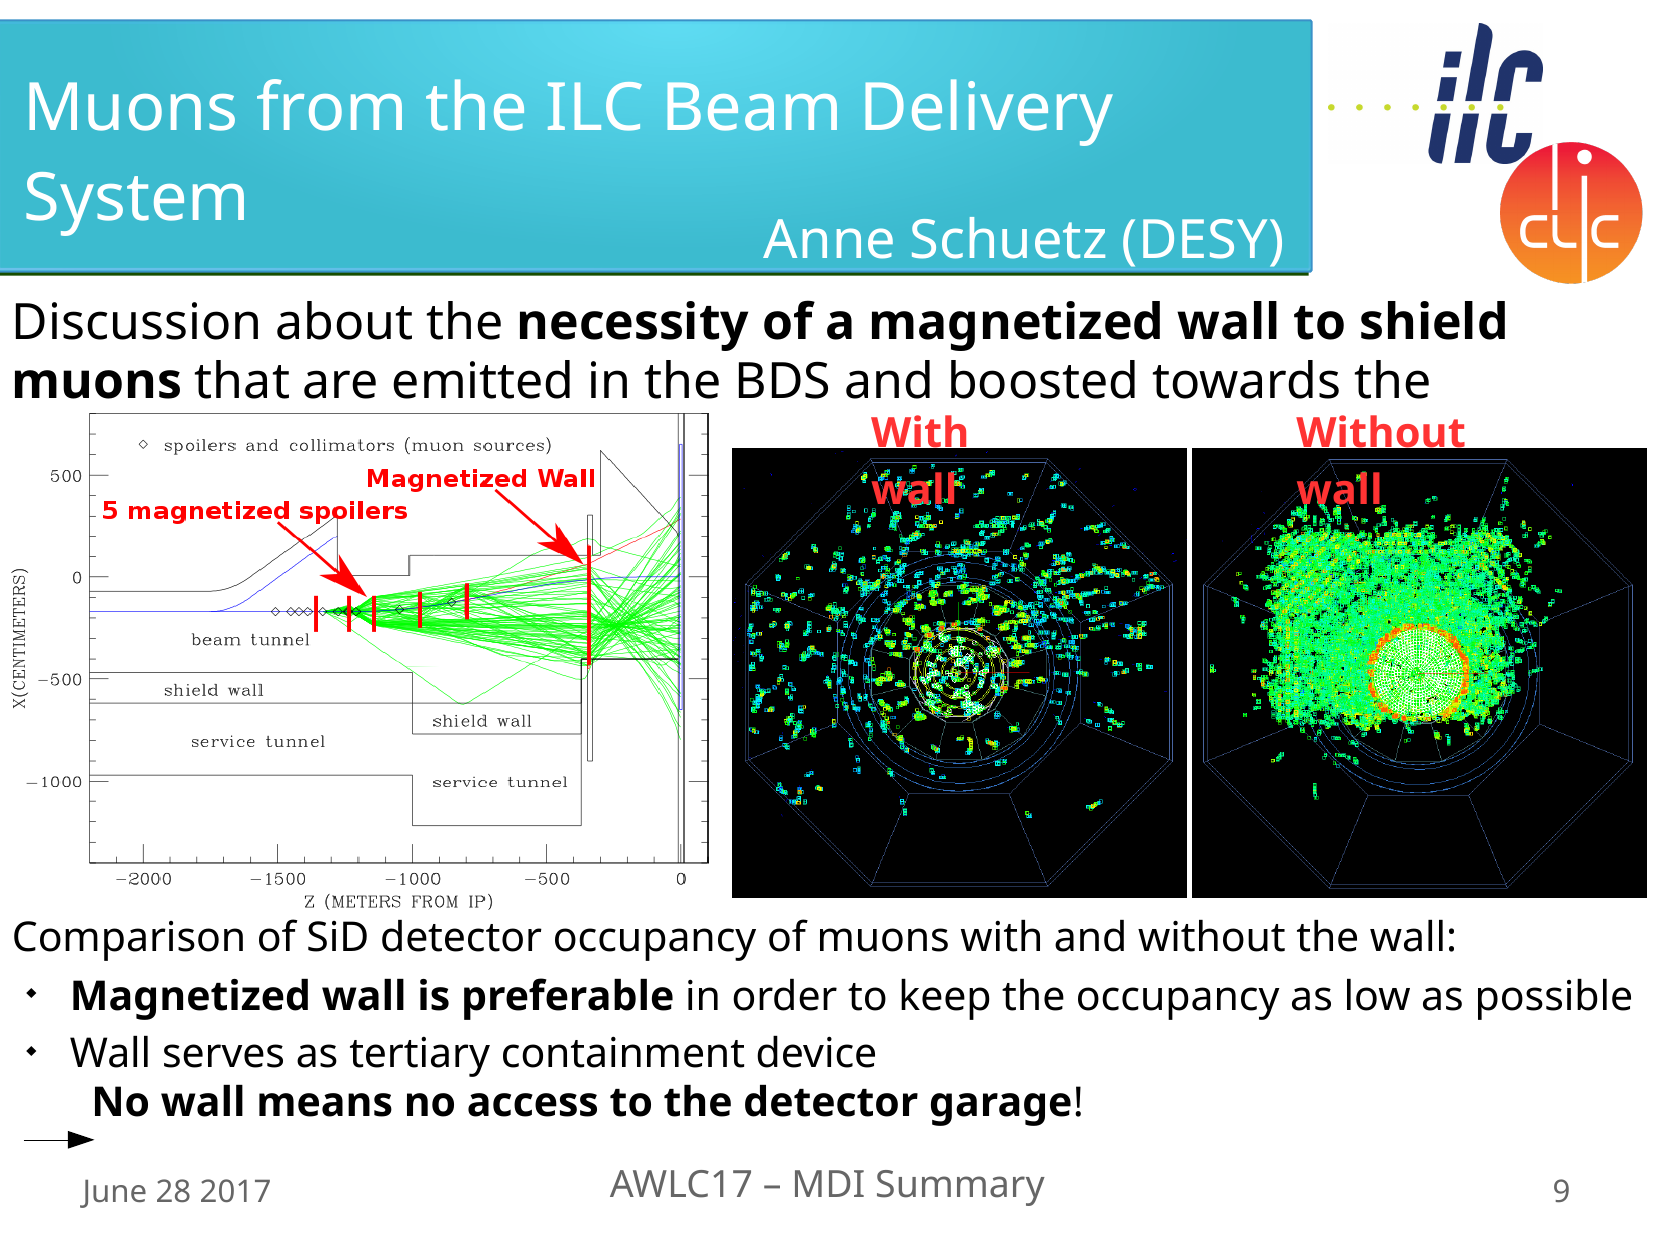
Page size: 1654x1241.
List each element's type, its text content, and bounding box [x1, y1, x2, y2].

text_box Without wall [1281, 395, 1536, 471]
picture [1328, 23, 1654, 319]
picture [1192, 448, 1647, 898]
list Comparison of SiD detector occupancy of muons with and without the wall: Magnetized wall is preferable in order to keep the occupancy as low as possible Wall serves as tertiary containment device No wall means no access to the detector garage! [11, 915, 1654, 1176]
title Muons from the ILC Beam Delivery System [23, 47, 1312, 252]
title Anne Schuetz (DESY) [35, 198, 1300, 277]
picture [11, 413, 709, 910]
picture [732, 448, 1187, 898]
list Discussion about the necessity of a magnetized wall to shield muons that are emitted in the BDS and boosted towards the detectors. [11, 295, 1630, 839]
text_box With wall [856, 395, 1081, 471]
